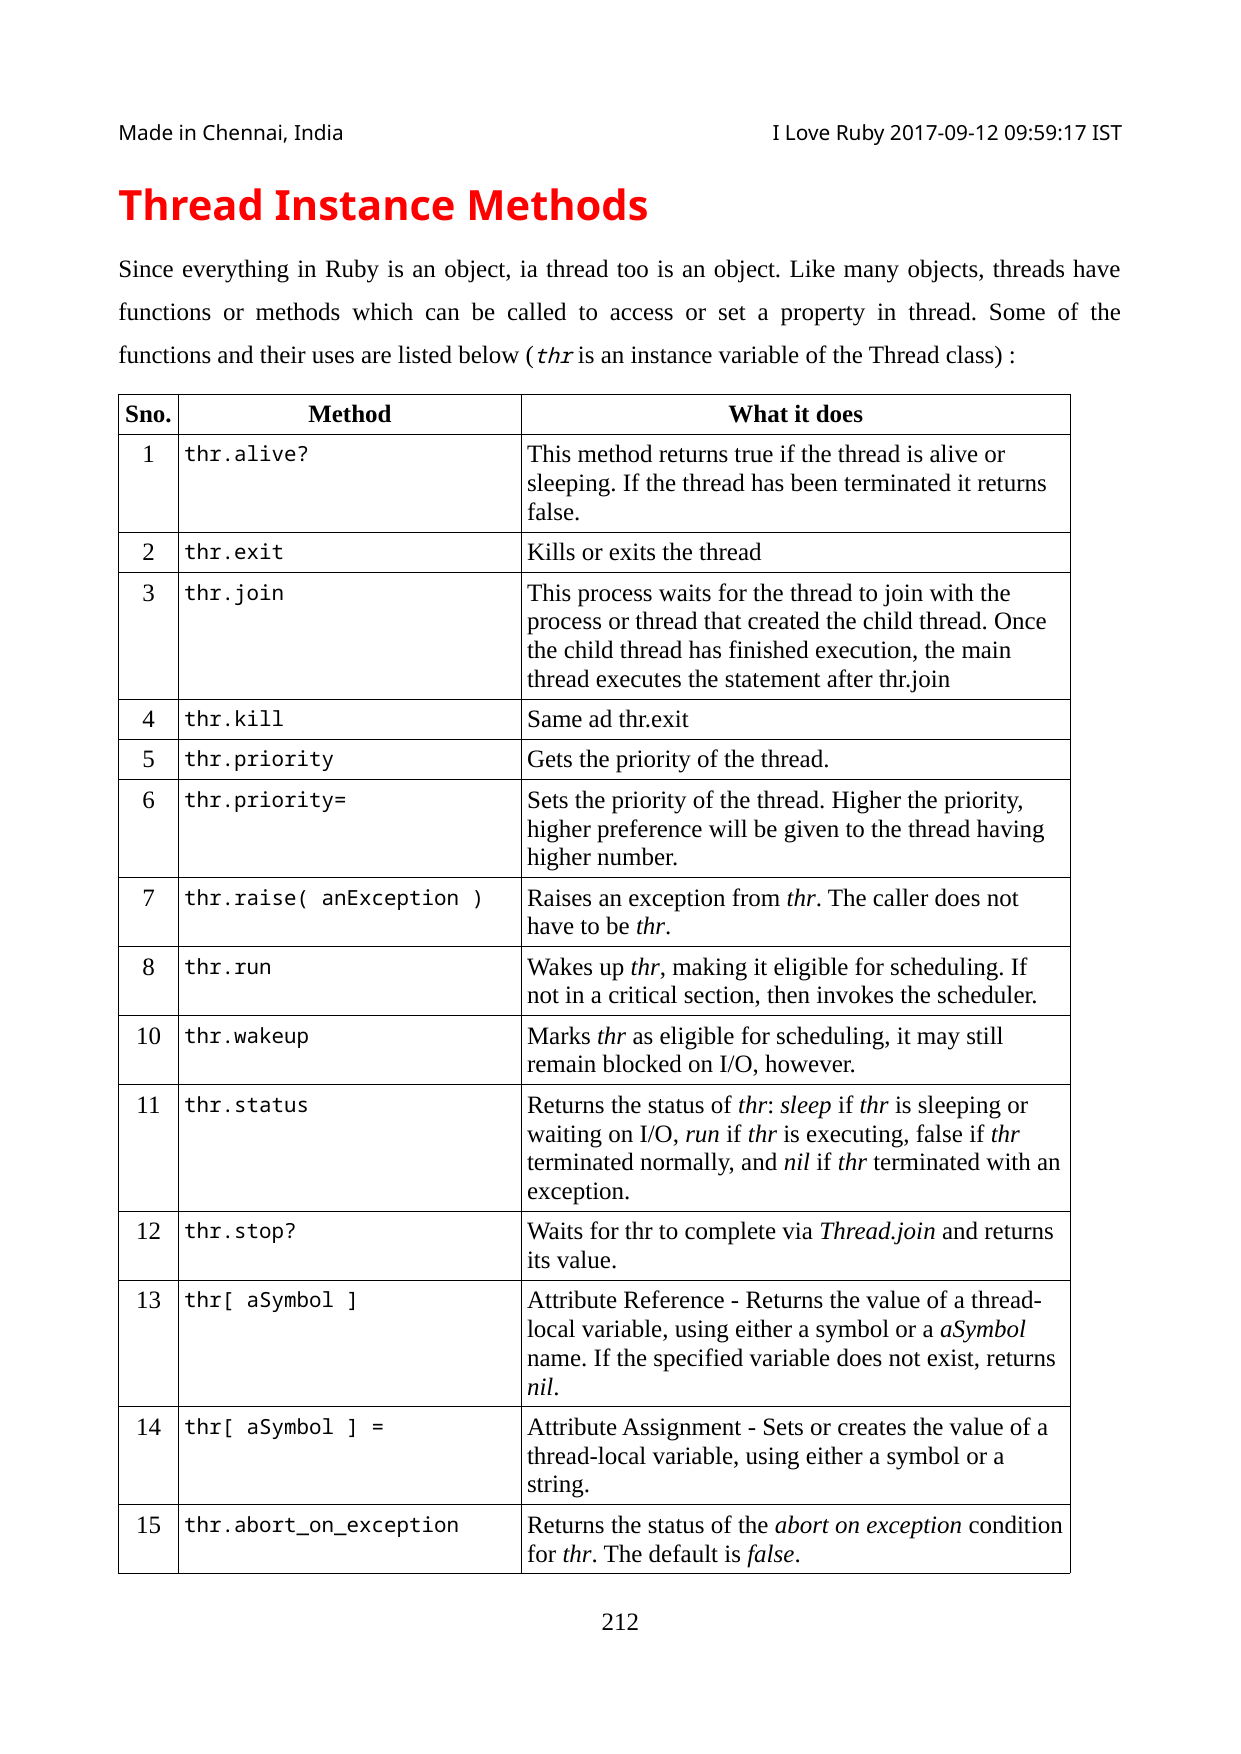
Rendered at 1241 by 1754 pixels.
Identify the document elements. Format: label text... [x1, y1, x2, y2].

table_cell thr.alive? [179, 435, 521, 532]
table_cell This process waits for the thread to join with the process or thread that created the child thread. Once the child thread has finished execution, the main thread executes the statement after thr.join [522, 573, 1070, 698]
table_header Sno. [119, 395, 178, 434]
table_cell Wakes up thr, making it eligible for scheduling. If not in a critical section, then invokes the scheduler. [522, 947, 1070, 1015]
table_cell thr.kill [179, 700, 521, 739]
table_cell thr.stop? [179, 1212, 521, 1280]
table_cell Gets the priority of the thread. [522, 740, 1070, 779]
table_cell Attribute Reference - Returns the value of a thread-local variable, using either a symbol or a aSymbol name. If the specified variable does not exist, returns nil. [522, 1281, 1070, 1406]
table_cell thr.exit [179, 533, 521, 572]
table_cell Attribute Assignment - Sets or creates the value of a thread-local variable, using either a symbol or a string. [522, 1407, 1070, 1504]
table_cell 11 [119, 1085, 178, 1211]
table_cell Returns the status of the abort on exception condition for thr. The default is false. [522, 1505, 1070, 1573]
table_cell 6 [119, 780, 178, 877]
text Since everything in Ruby is an object, ia thread too is an object. Like many objects, threads have functions or methods which can be called to access or set a property in thread. Some of the functions and their uses are listed below (thr is an instance variable of the Thread class) : [118, 254, 1122, 370]
table_cell Marks thr as eligible for scheduling, it may still remain blocked on I/O, however. [522, 1016, 1070, 1084]
table_cell thr[ aSymbol ] [179, 1281, 521, 1406]
table_cell thr.priority [179, 740, 521, 779]
table_cell thr.run [179, 947, 521, 1015]
table_cell 12 [119, 1212, 178, 1280]
table_cell 13 [119, 1281, 178, 1406]
table_cell This method returns true if the thread is alive or sleeping. If the thread has been terminated it returns false. [522, 435, 1070, 532]
table_cell thr[ aSymbol ] = [179, 1407, 521, 1504]
table_cell thr.abort_on_exception [179, 1505, 521, 1573]
table_cell Sets the priority of the thread. Higher the priority, higher preference will be given to the thread having higher number. [522, 780, 1070, 877]
subtitle Thread Instance Methods [118, 176, 1122, 233]
table_cell thr.priority= [179, 780, 521, 877]
table_cell Same ad thr.exit [522, 700, 1070, 739]
table_cell Waits for thr to complete via Thread.join and returns its value. [522, 1212, 1070, 1280]
table_cell 14 [119, 1407, 178, 1504]
table_cell 15 [119, 1505, 178, 1573]
table_cell thr.status [179, 1085, 521, 1211]
table_header What it does [522, 395, 1070, 434]
table_cell Returns the status of thr: sleep if thr is sleeping or waiting on I/O, run if thr is executing, false if thr terminated normally, and nil if thr terminated with an exception. [522, 1085, 1070, 1211]
table_header Method [179, 395, 521, 434]
table_cell thr.wakeup [179, 1016, 521, 1084]
table_cell 2 [119, 533, 178, 572]
table_cell thr.raise( anException ) [179, 878, 521, 946]
table_cell 5 [119, 740, 178, 779]
table_cell Kills or exits the thread [522, 533, 1070, 572]
table_cell 10 [119, 1016, 178, 1084]
table_cell 8 [119, 947, 178, 1015]
table_cell 4 [119, 700, 178, 739]
table_cell 1 [119, 435, 178, 532]
table_cell thr.join [179, 573, 521, 698]
table_cell 3 [119, 573, 178, 698]
table_cell 7 [119, 878, 178, 946]
table_cell Raises an exception from thr. The caller does not have to be thr. [522, 878, 1070, 946]
